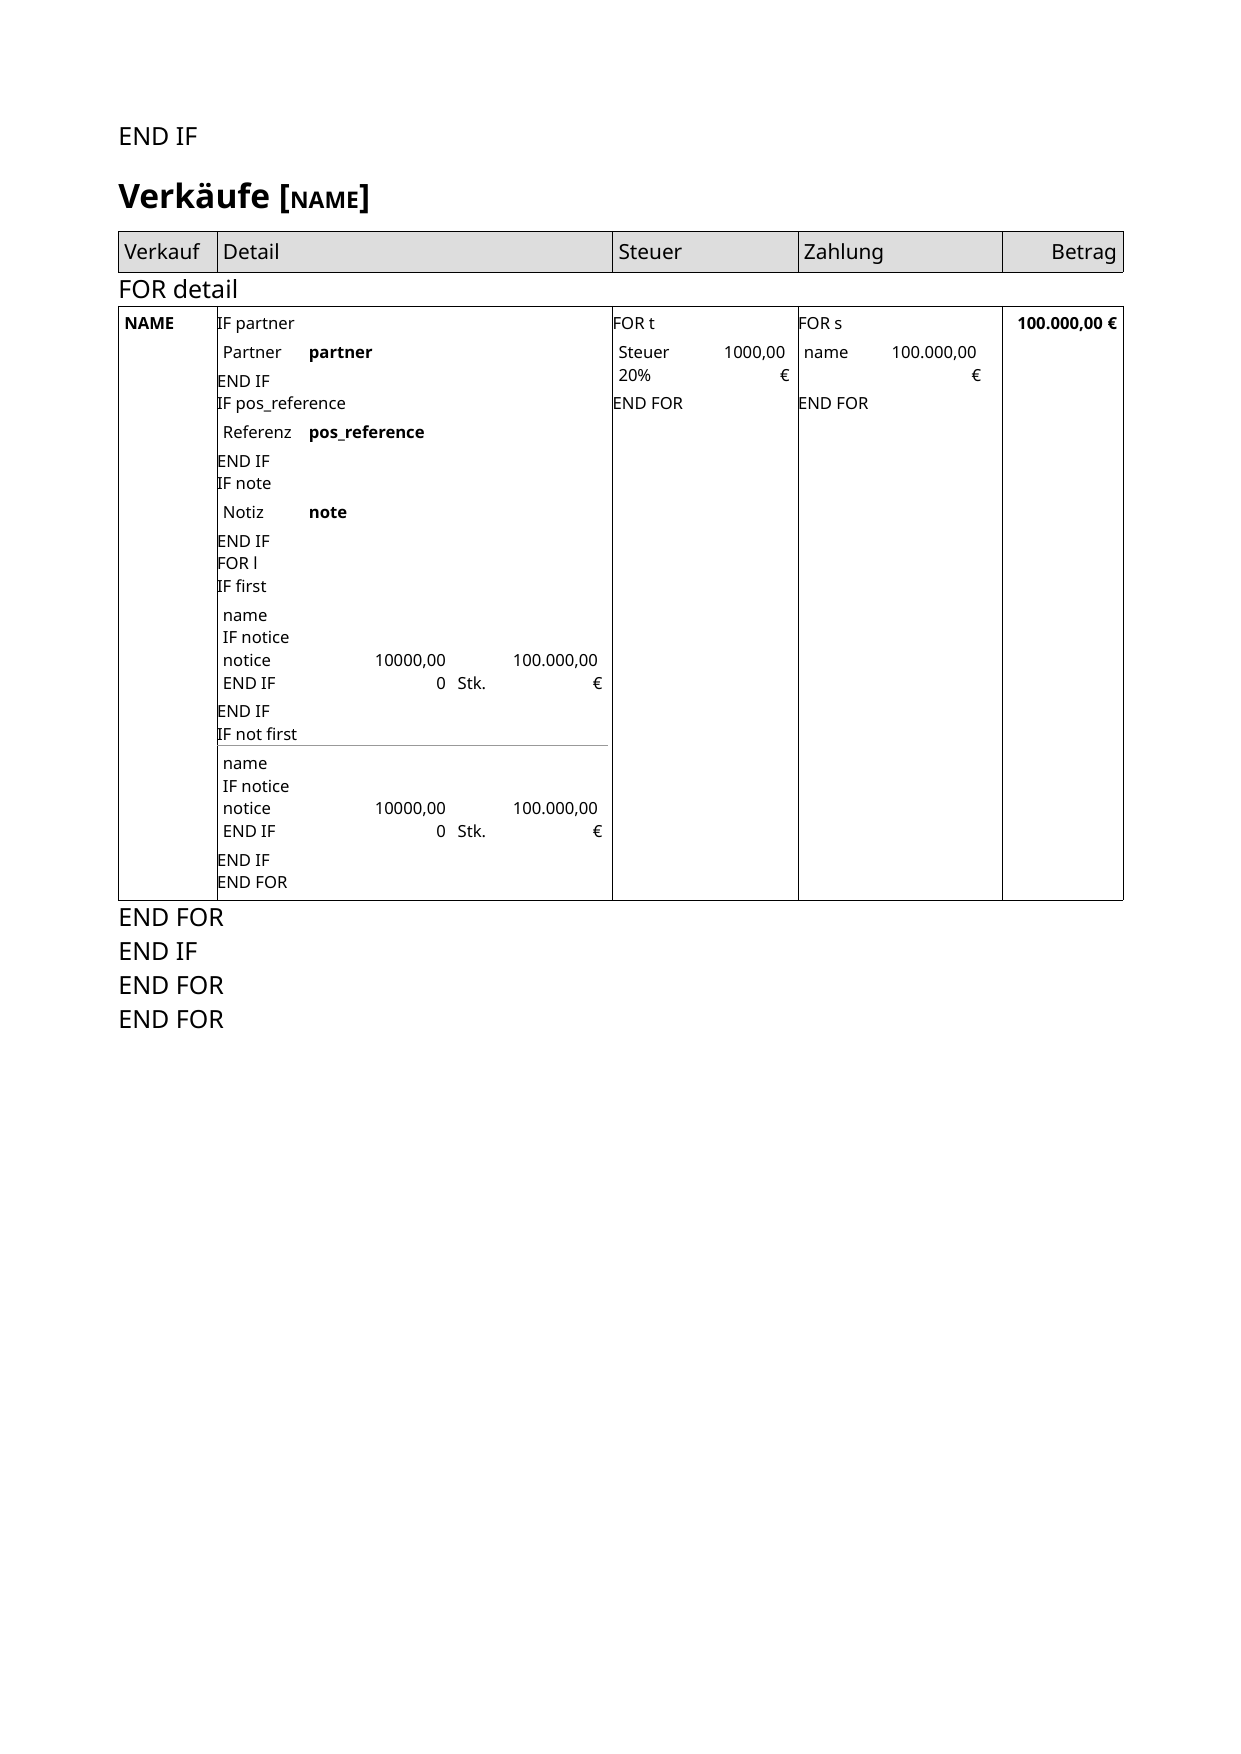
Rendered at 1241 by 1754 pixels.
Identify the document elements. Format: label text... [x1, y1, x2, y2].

table_header 100.000,00 € [1003, 307, 1123, 900]
table_header Steuer [613, 232, 798, 272]
table_header Notiz [218, 495, 303, 529]
table_header pos_reference [303, 415, 608, 449]
table_header IF partner END IF IF pos_reference END IF IF note END IF FOR l IF first END IF IF not first END IF END FOR [218, 307, 612, 900]
table_header Betrag [1003, 232, 1123, 272]
table_header FOR t END FOR [613, 307, 798, 900]
table_header name IF notice notice END IF [218, 746, 364, 848]
table_header 1000,00 € [712, 335, 795, 392]
table_header partner [303, 335, 608, 369]
table_header NAME [119, 307, 217, 900]
table_header 100.000,00 € [498, 597, 608, 700]
table_header FOR s END FOR [799, 307, 1002, 900]
text FOR detail [118, 273, 1122, 306]
table_header Detail [218, 232, 612, 272]
table_header 10000,000 [364, 597, 451, 700]
table_header Stk. [451, 746, 497, 848]
table_header 100.000,00 € [876, 335, 987, 392]
table_header Referenz [218, 415, 303, 449]
text END IF [118, 118, 1122, 152]
table_header 100.000,00 € [498, 746, 608, 848]
table_header name IF notice notice END IF [218, 597, 364, 700]
text END FOR [118, 1002, 1122, 1036]
table_header Stk. [451, 597, 497, 700]
table_header Partner [218, 335, 303, 369]
table_header 10000,000 [364, 746, 451, 848]
table_header Zahlung [799, 232, 1002, 272]
table_header Verkauf [119, 232, 217, 272]
table_header Steuer 20% [613, 335, 712, 392]
subtitle Verkäufe [NAME] [118, 173, 1122, 219]
text END IF [118, 934, 1122, 968]
text END FOR [118, 968, 1122, 1002]
text END FOR [118, 901, 1122, 934]
table_header note [303, 495, 608, 529]
table_header name [799, 335, 876, 392]
